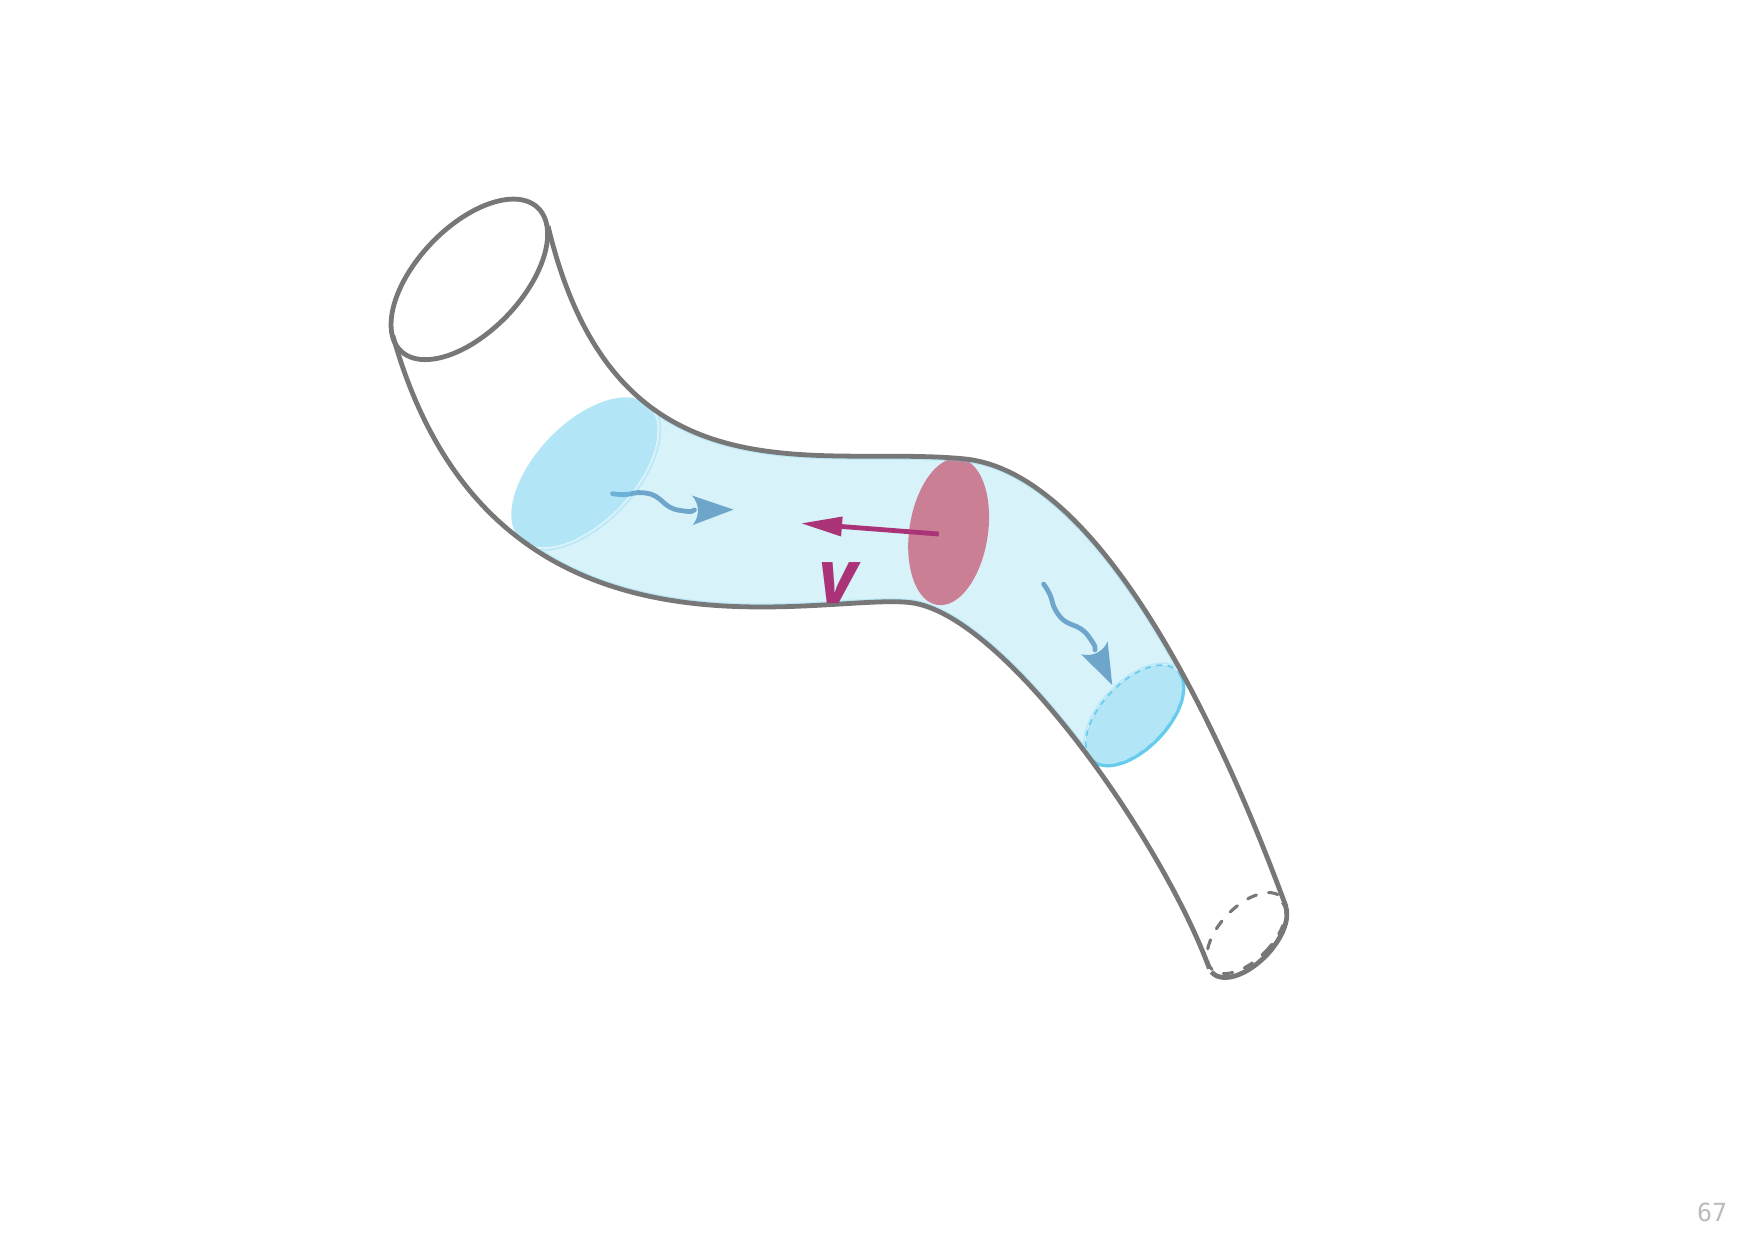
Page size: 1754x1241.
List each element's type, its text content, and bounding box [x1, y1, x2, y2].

text_box v [843, 516, 875, 526]
text_box v [803, 516, 839, 523]
text_box [511, 397, 1184, 766]
text_box v [803, 525, 875, 607]
